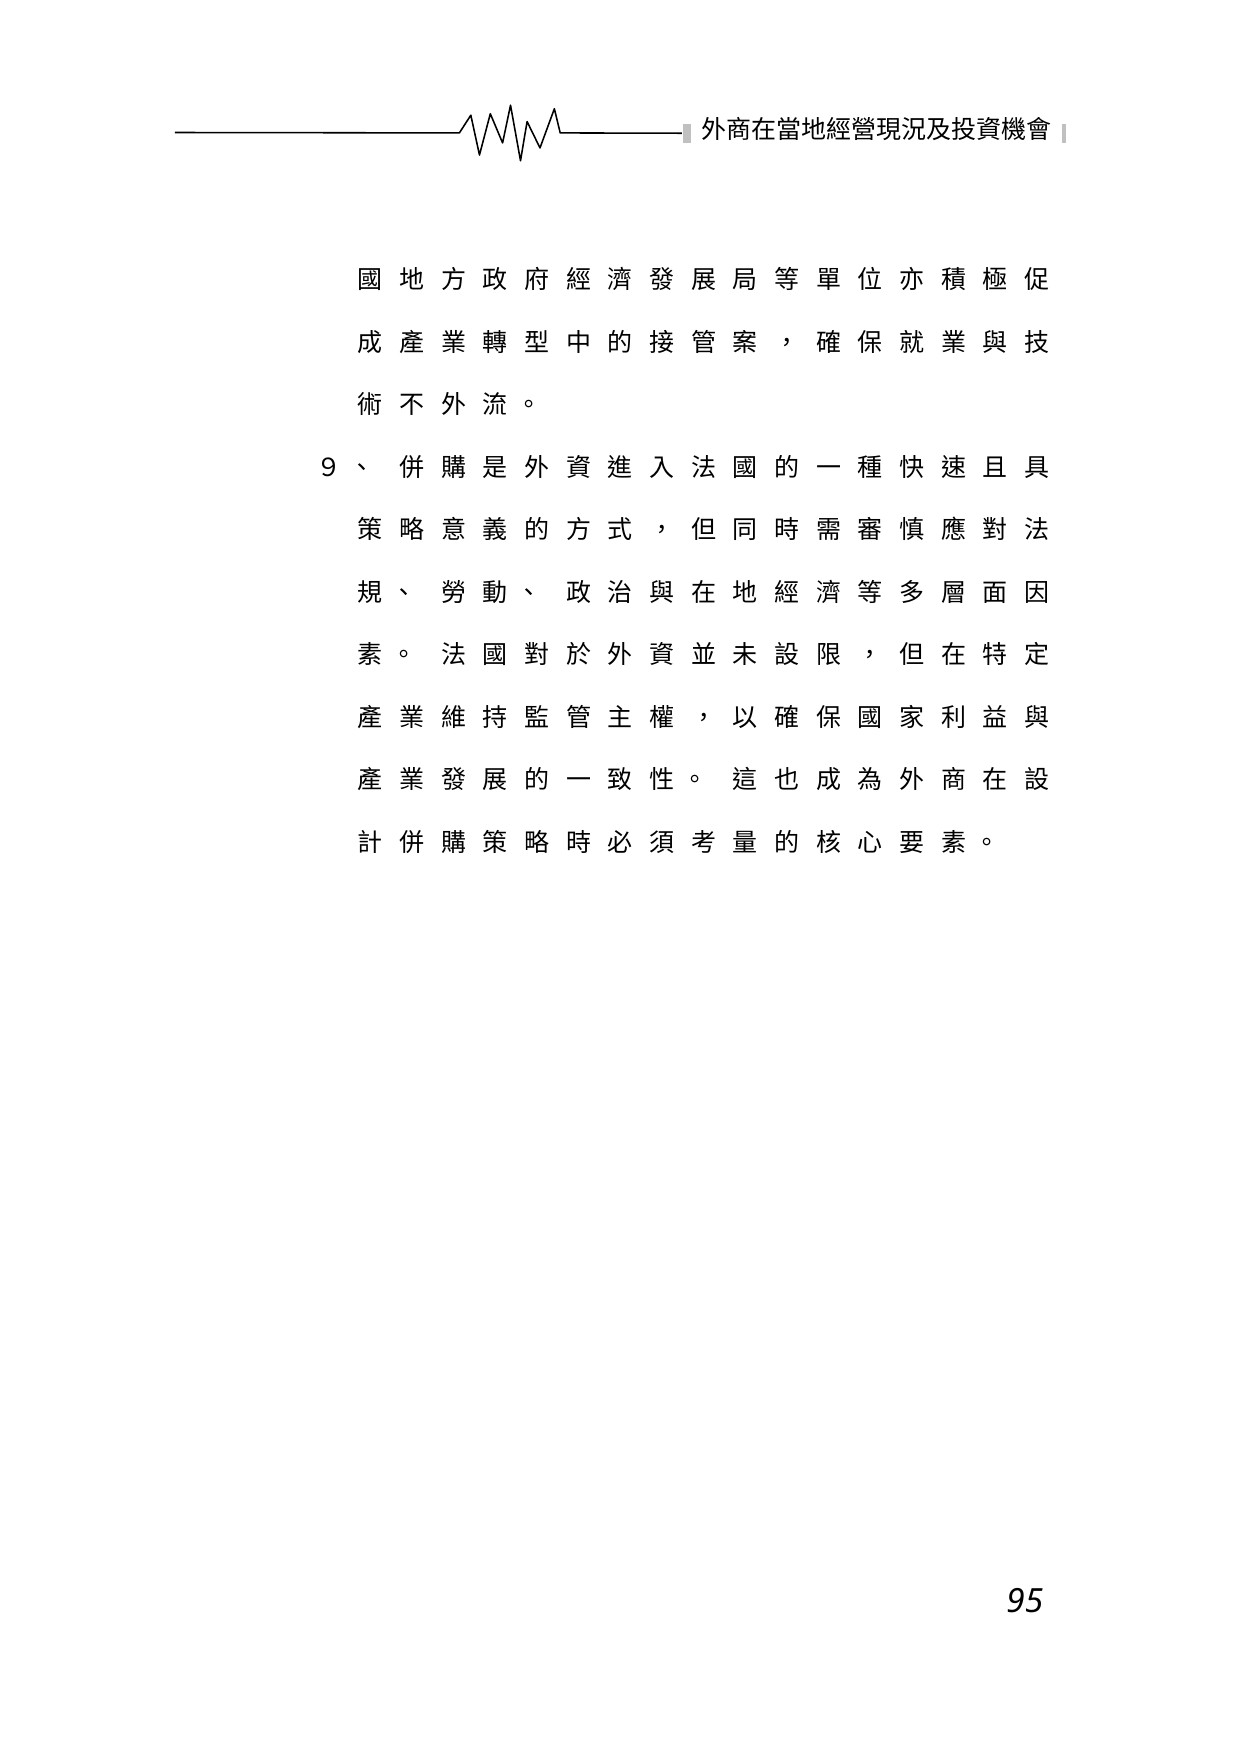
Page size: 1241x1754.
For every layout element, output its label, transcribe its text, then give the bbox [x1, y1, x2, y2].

text ９、併購是外資進入法國的一種快速且具策略意義的方式，但同時需審慎應對法規、勞動、政治與在地經濟等多層面因素。法國對於外資並未設限，但在特定產業維持監管主權，以確保國家利益與產業發展的一致性。這也成為外商在設計併購策略時必須考量的核心要素。 [281, 424, 1058, 861]
text 國地方政府經濟發展局等單位亦積極促成產業轉型中的接管案，確保就業與技術不外流。 [281, 236, 1058, 424]
